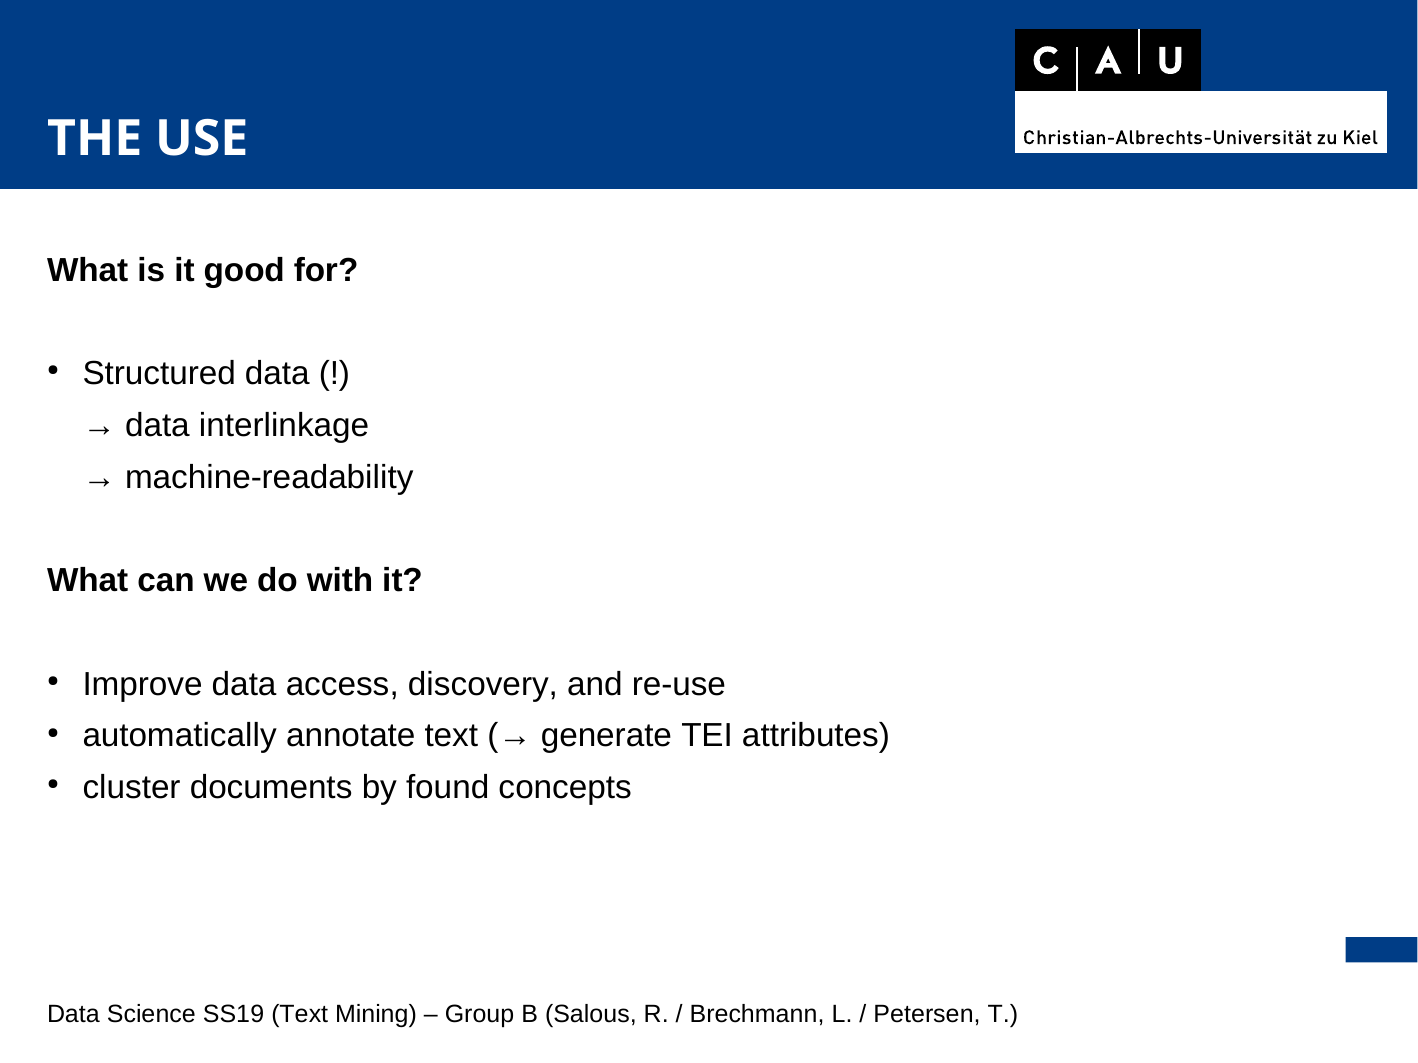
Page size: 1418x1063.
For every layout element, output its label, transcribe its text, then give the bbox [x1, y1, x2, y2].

text_box What is it good for? Structured data (!) → data interlinkage → machine-readability What can we do with it? Improve data access, discovery, and re-use automatically annotate text (→ generate TEI attributes) cluster documents by found concepts [47, 247, 1370, 806]
text_box Data Science SS19 (Text Mining) – Group B (Salous, R. / Brechmann, L. / Petersen, T.) [47, 979, 1370, 1028]
text_box THE USE [47, 23, 981, 166]
